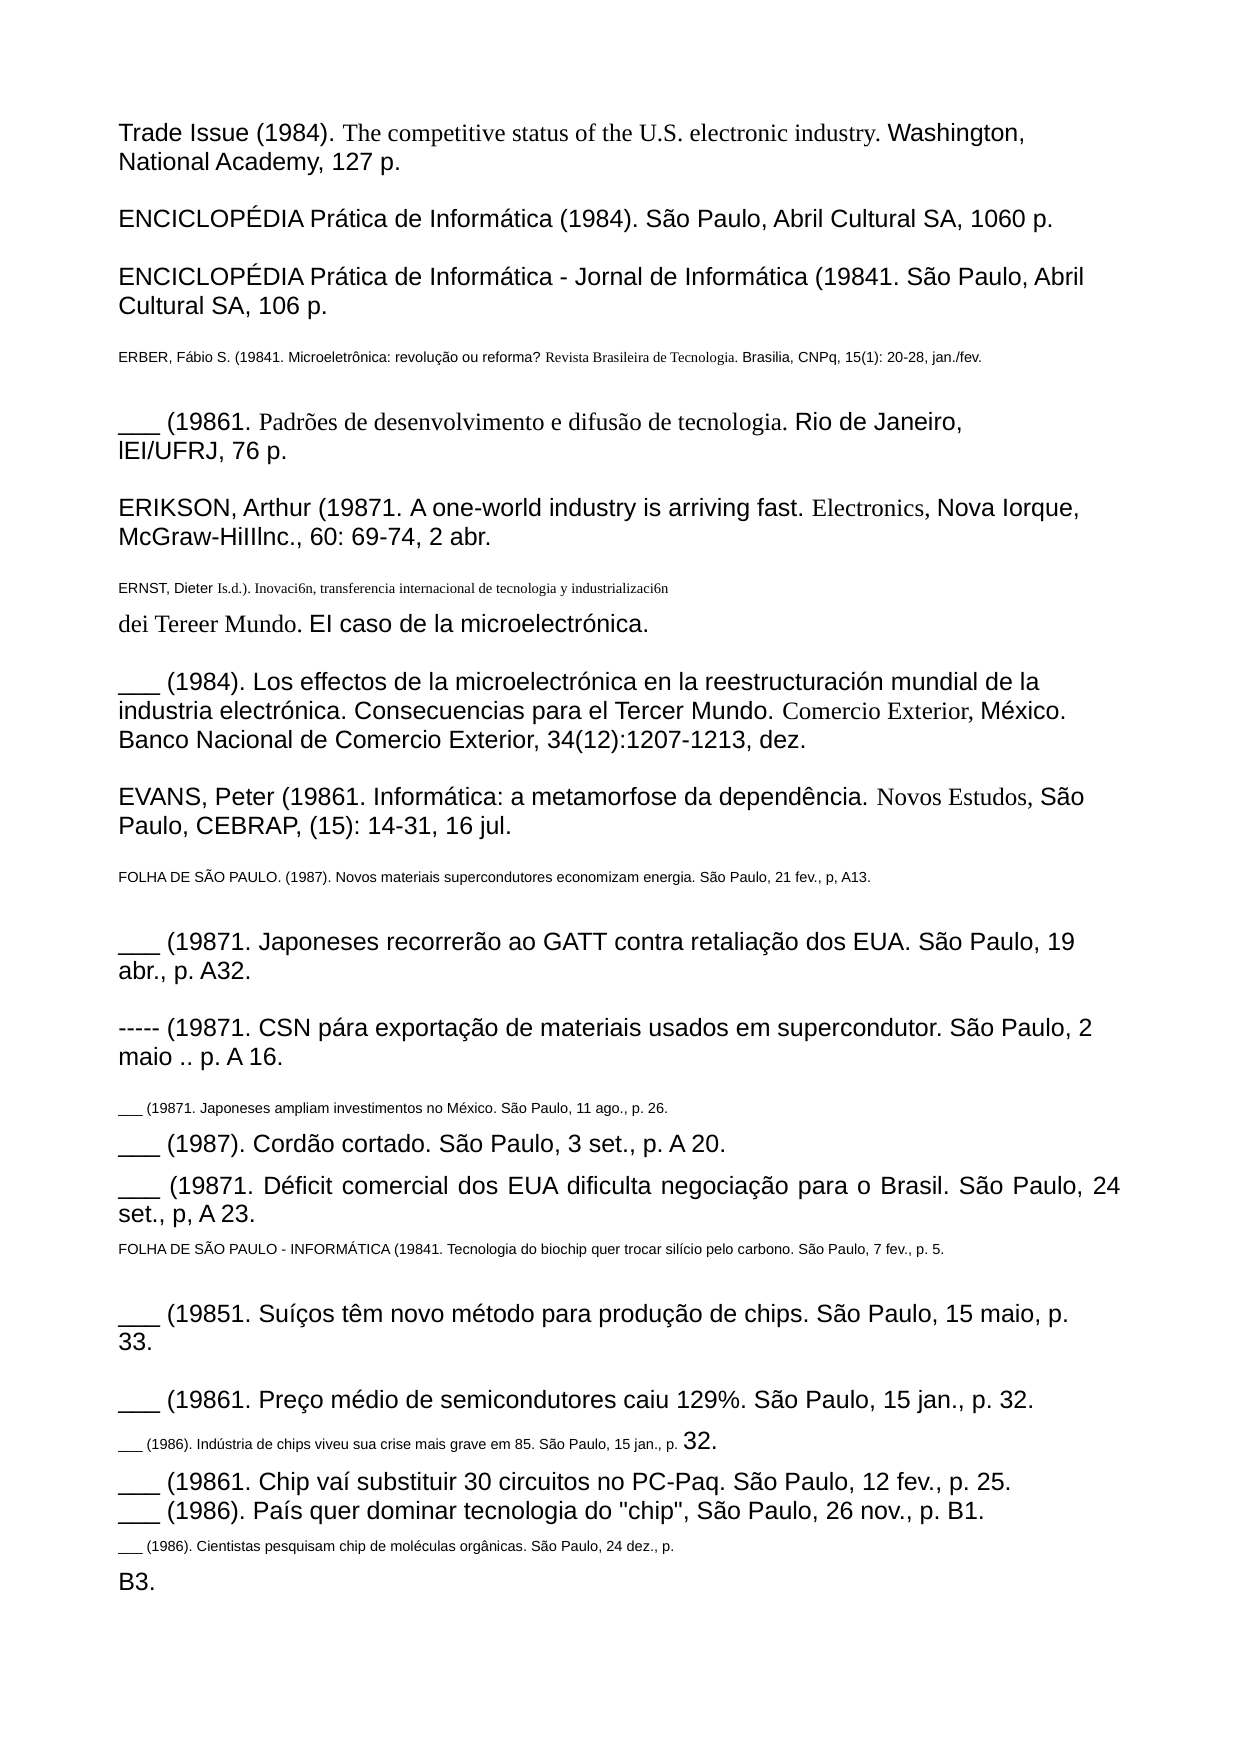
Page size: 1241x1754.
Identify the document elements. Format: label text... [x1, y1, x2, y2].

text McGraw-HiIIlnc., 60: 69-74, 2 abr. [118, 522, 1122, 551]
text ___ (19861. Chip vaí substituir 30 circuitos no PC-Paq. São Paulo, 12 fev., p. 25. [118, 1467, 1122, 1496]
text abr., p. A32. [118, 956, 1122, 984]
text EVANS, Peter (19861. Informática: a metamorfose da dependência. Novos Estudos, São Paulo, CEBRAP, (15): 14-31, 16 jul. [118, 782, 1122, 840]
text ___ (1987). Cordão cortado. São Paulo, 3 set., p. A 20. [118, 1129, 1122, 1158]
text ___ (19861. Preço médio de semicondutores caiu 129%. São Paulo, 15 jan., p. 32. [118, 1385, 1122, 1414]
text ___ (19871. Déficit comercial dos EUA dificulta negociação para o Brasil. São Paulo, 24 set., p, A 23. [118, 1171, 1122, 1228]
text FOLHA DE SÃO PAULO. (1987). Novos materiais supercondutores economizam energia. São Paulo, 21 fev., p, A13. [118, 869, 1122, 886]
text 33. [118, 1327, 1122, 1356]
text National Academy, 127 p. [118, 147, 1122, 176]
text ___ (19851. Suíços têm novo método para produção de chips. São Paulo, 15 maio, p. [118, 1299, 1122, 1327]
text ENCICLOPÉDIA Prática de Informática - Jornal de Informática (19841. São Paulo, Abril Cultural SA, 106 p. [118, 262, 1122, 319]
text ENCICLOPÉDIA Prática de Informática (1984). São Paulo, Abril Cultural SA, 1060 p. [118, 204, 1122, 233]
text Banco Nacional de Comercio Exterior, 34(12):1207-1213, dez. [118, 725, 1122, 753]
text ERBER, Fábio S. (19841. Microeletrônica: revolução ou reforma? Revista Brasileira de Tecnologia. Brasilia, CNPq, 15(1): 20-28, jan./fev. [118, 349, 1122, 366]
text FOLHA DE SÃO PAULO - INFORMÁTICA (19841. Tecnologia do biochip quer trocar silício pelo carbono. São Paulo, 7 fev., p. 5. [118, 1241, 1122, 1257]
text ___ (1986). País quer dominar tecnologia do "chip", São Paulo, 26 nov., p. B1. [118, 1496, 1122, 1525]
text ___ (19871. Japoneses ampliam investimentos no México. São Paulo, 11 ago., p. 26. [118, 1100, 1122, 1117]
text B3. [118, 1567, 1122, 1595]
text ___ (1986). Cientistas pesquisam chip de moléculas orgânicas. São Paulo, 24 dez., p. [118, 1537, 1122, 1554]
text dei Tereer Mundo. EI caso de la microelectrónica. [118, 609, 1122, 638]
text ___ (19871. Japoneses recorrerão ao GATT contra retaliação dos EUA. São Paulo, 19 [118, 927, 1122, 956]
text ERNST, Dieter Is.d.). Inovaci6n, transferencia internacional de tecnologia y industrializaci6n [118, 580, 1122, 597]
text lEI/UFRJ, 76 p. [118, 436, 1122, 464]
text ___ (1984). Los effectos de la microelectrónica en la reestructuración mundial de la industria electrónica. Consecuencias para el Tercer Mundo. Comercio Exterior, México. [118, 667, 1122, 725]
text ----- (19871. CSN pára exportação de materiais usados em supercondutor. São Paulo, 2 maio .. p. A 16. [118, 1013, 1122, 1071]
text Trade Issue (1984). The competitive status of the U.S. electronic industry. Washington, [118, 118, 1122, 147]
text ___ (19861. Padrões de desenvolvimento e difusão de tecnologia. Rio de Janeiro, [118, 407, 1122, 436]
text ERIKSON, Arthur (19871. A one-world industry is arriving fast. Electronics, Nova Iorque, [118, 493, 1122, 522]
text ___ (1986). Indústria de chips viveu sua crise mais grave em 85. São Paulo, 15 jan., p. 32. [118, 1426, 1122, 1455]
